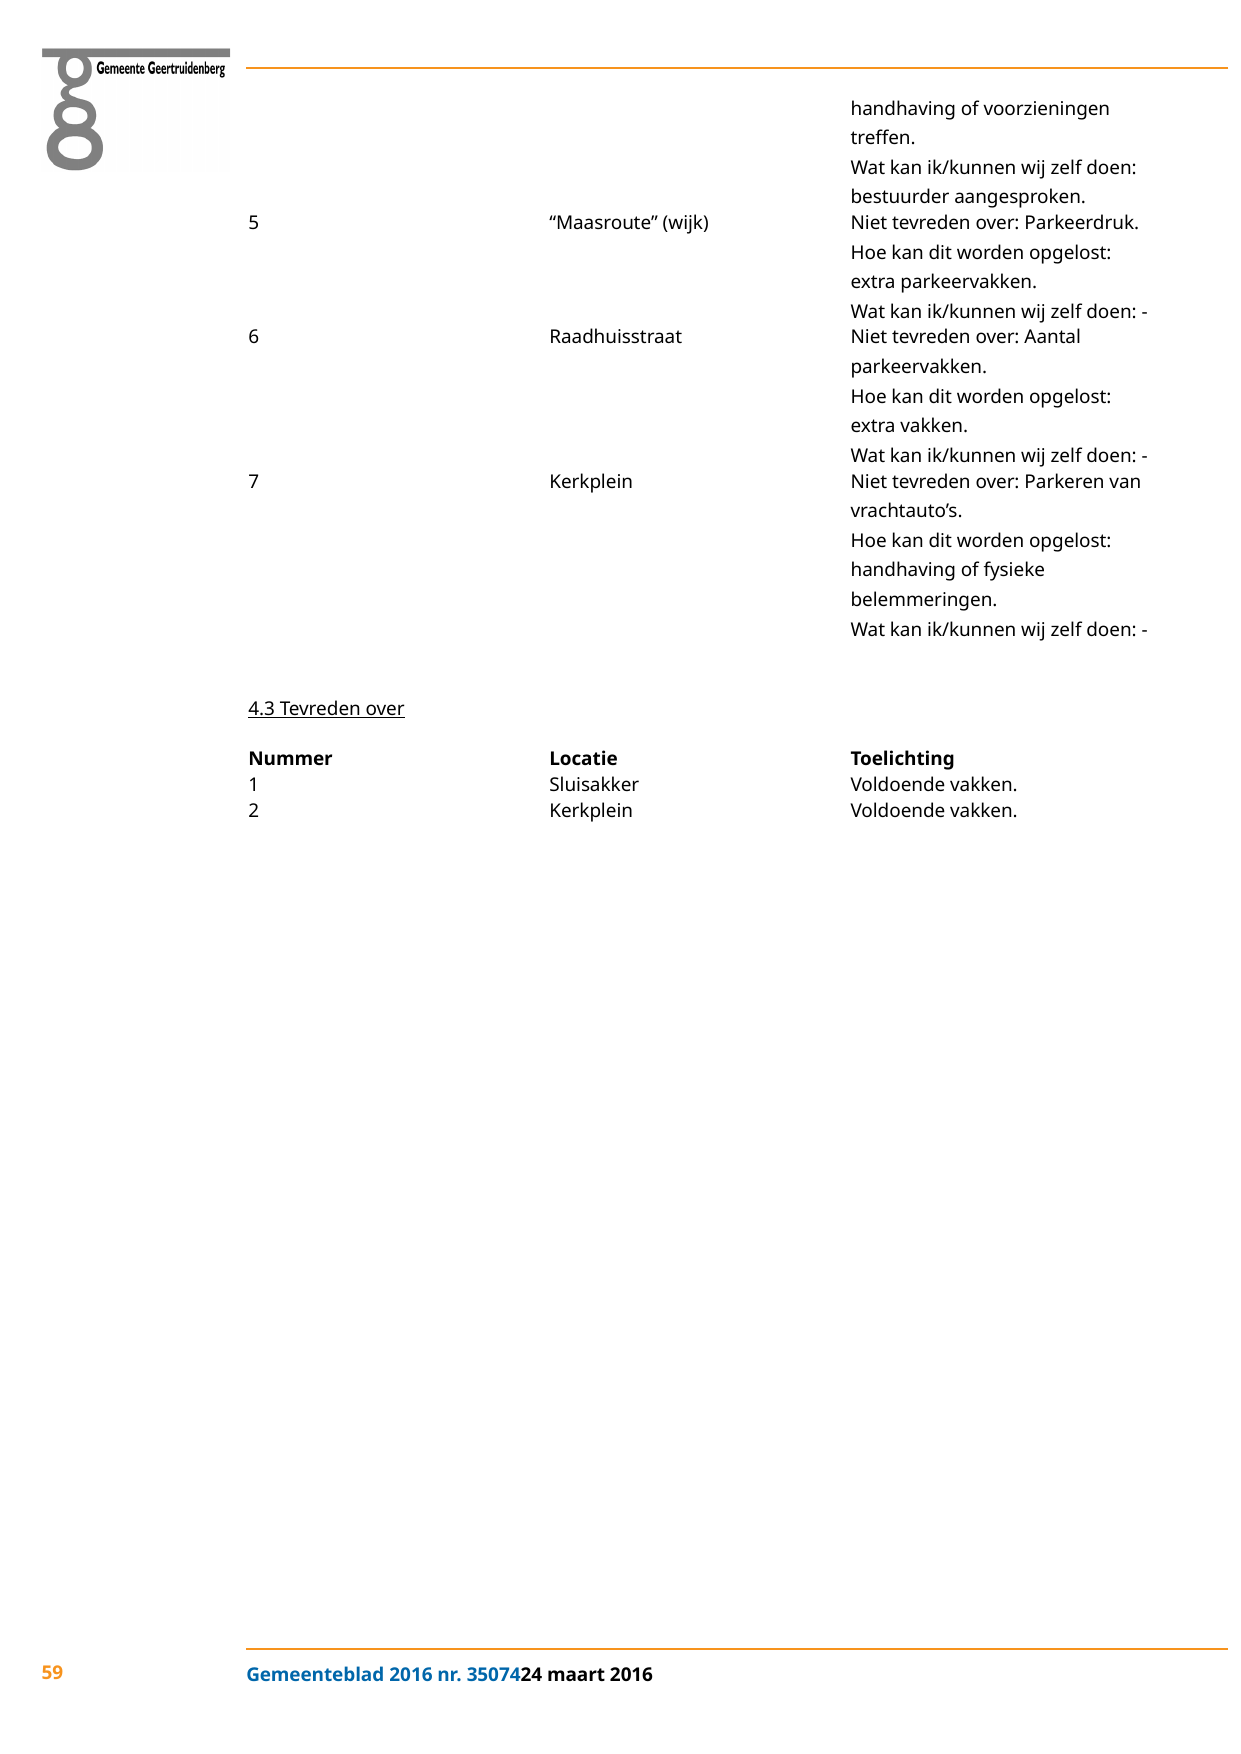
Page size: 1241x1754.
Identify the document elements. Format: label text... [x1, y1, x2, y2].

table_cell [549, 95, 850, 209]
table_header Toelichting [850, 746, 1152, 771]
table_cell Raadhuisstraat [549, 324, 850, 468]
table_cell 6 [248, 324, 549, 468]
table_cell Sluisakker [549, 771, 850, 797]
table_cell Niet tevreden over: Aantal parkeervakken. Hoe kan dit worden opgelost: extra vakken. Wat kan ik/kunnen wij zelf doen: - [850, 324, 1152, 468]
table_cell 7 [248, 468, 549, 641]
table_cell Niet tevreden over: Parkeerdruk. Hoe kan dit worden opgelost: extra parkeervakken. Wat kan ik/kunnen wij zelf doen: - [850, 209, 1152, 324]
table_cell 5 [248, 209, 549, 324]
table_cell 1 [248, 771, 549, 797]
table_cell “Maasroute” (wijk) [549, 209, 850, 324]
table_cell Niet tevreden over: Parkeren van vrachtauto’s. Hoe kan dit worden opgelost: handhaving of fysieke belemmeringen. Wat kan ik/kunnen wij zelf doen: - [850, 468, 1152, 641]
text 4.3 Tevreden over [248, 695, 1152, 721]
table_header Locatie [549, 746, 850, 771]
table_cell Voldoende vakken. [850, 771, 1152, 797]
picture [41, 47, 231, 172]
table_cell 2 [248, 797, 549, 823]
table_cell Kerkplein [549, 797, 850, 823]
table_cell [248, 95, 549, 209]
table_cell Kerkplein [549, 468, 850, 641]
table_cell handhaving of voorzieningen treffen. Wat kan ik/kunnen wij zelf doen: bestuurder aangesproken. [850, 95, 1152, 209]
table_cell Voldoende vakken. [850, 797, 1152, 823]
table_header Nummer [248, 746, 549, 771]
